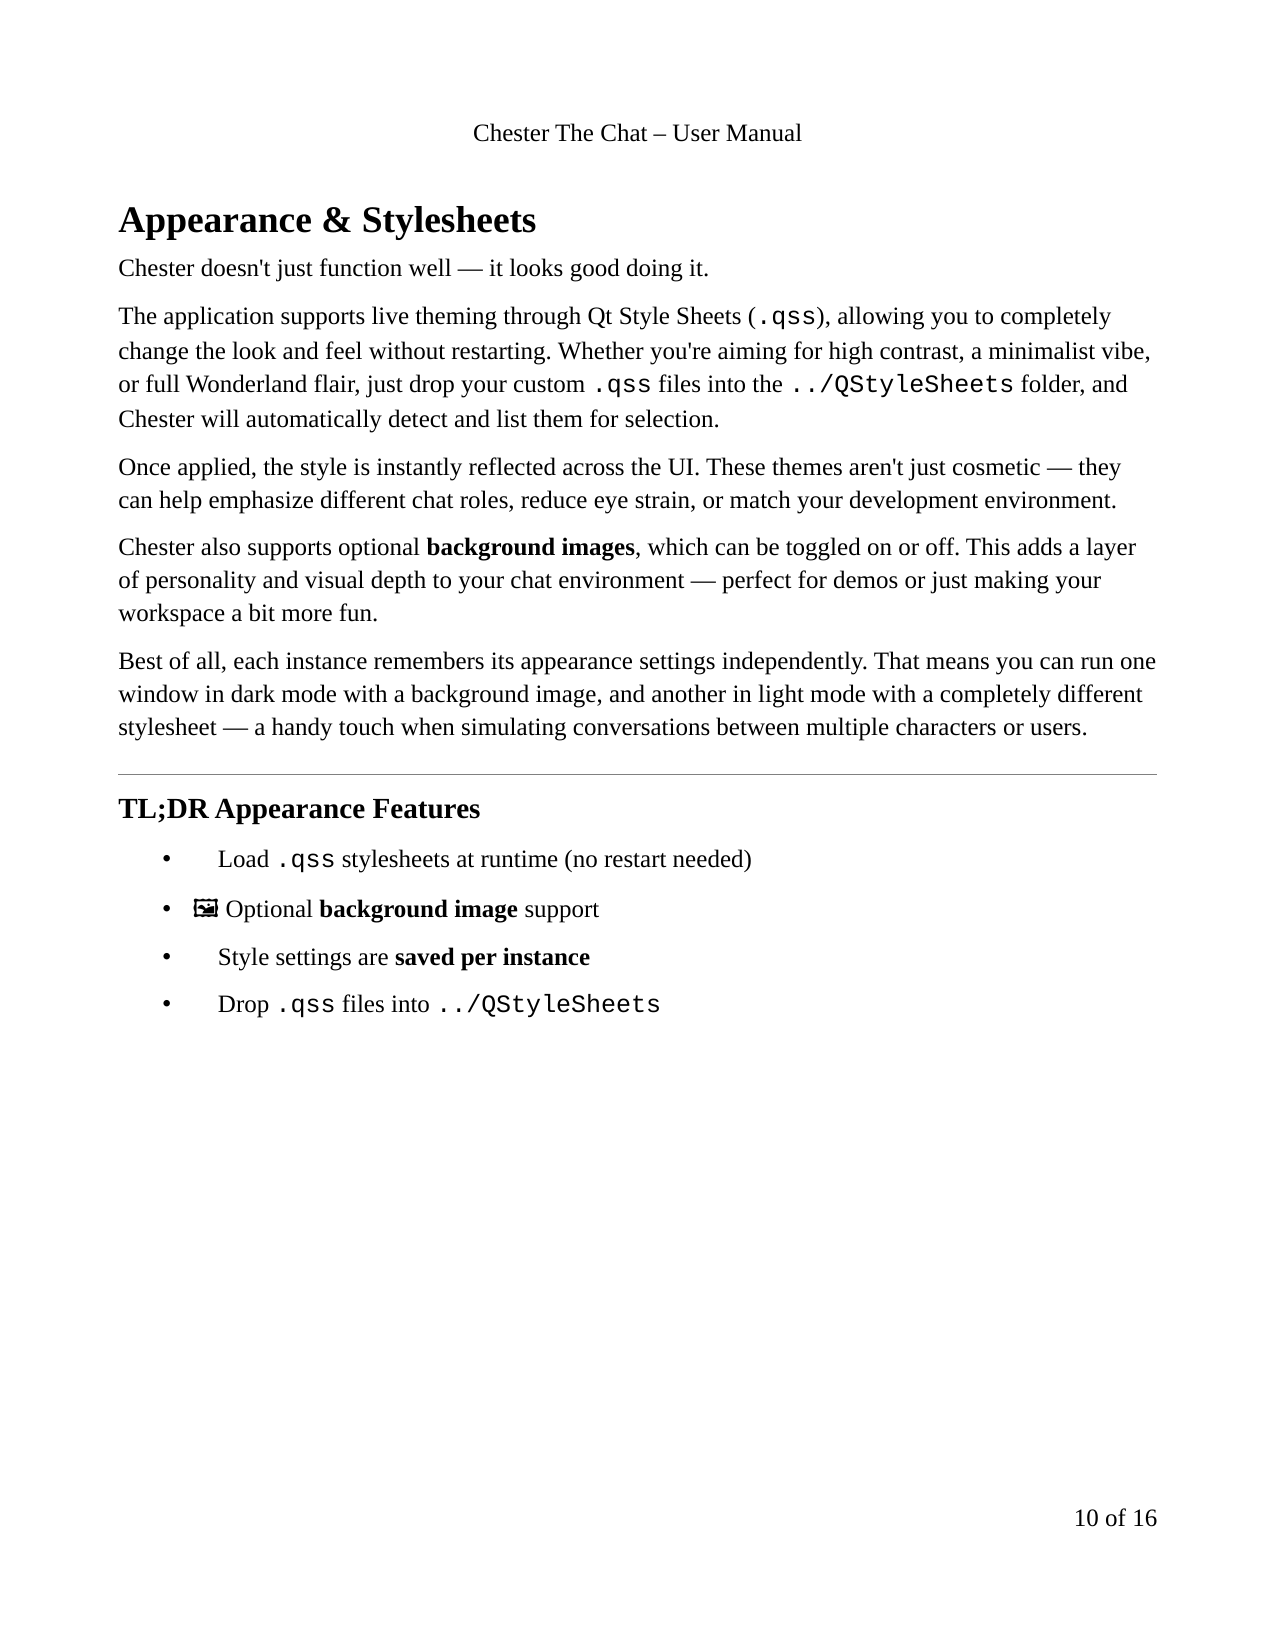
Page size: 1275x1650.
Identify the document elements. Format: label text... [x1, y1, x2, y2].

text Once applied, the style is instantly reflected across the UI. These themes aren't just cosmetic — they can help emphasize different chat roles, reduce eye strain, or match your development environment. [118, 452, 1157, 513]
list 📁 Drop .qss files into ../QStyleSheets [162, 989, 1157, 1020]
list 💾 Style settings are saved per instance [162, 942, 1157, 971]
text The application supports live theming through Qt Style Sheets (.qss), allowing you to completely change the look and feel without restarting. Whether you're aiming for high contrast, a minimalist vibe, or full Wonderland flair, just drop your custom .qss files into the ../QStyleSheets folder, and Chester will automatically detect and list them for selection. [118, 301, 1157, 433]
subtitle Appearance & Stylesheets [118, 198, 1157, 241]
text Chester also supports optional background images, which can be toggled on or off. This adds a layer of personality and visual depth to your chat environment — perfect for demos or just making your workspace a bit more fun. [118, 532, 1157, 627]
list 🖼️ Optional background image support [162, 894, 1157, 923]
text Best of all, each instance remembers its appearance settings independently. That means you can run one window in dark mode with a background image, and another in light mode with a completely different stylesheet — a handy touch when simulating conversations between multiple characters or users. [118, 646, 1157, 741]
text Chester doesn't just function well — it looks good doing it. [118, 253, 1157, 282]
subtitle TL;DR Appearance Features [118, 791, 1157, 825]
list 🎨 Load .qss stylesheets at runtime (no restart needed) [162, 844, 1157, 875]
